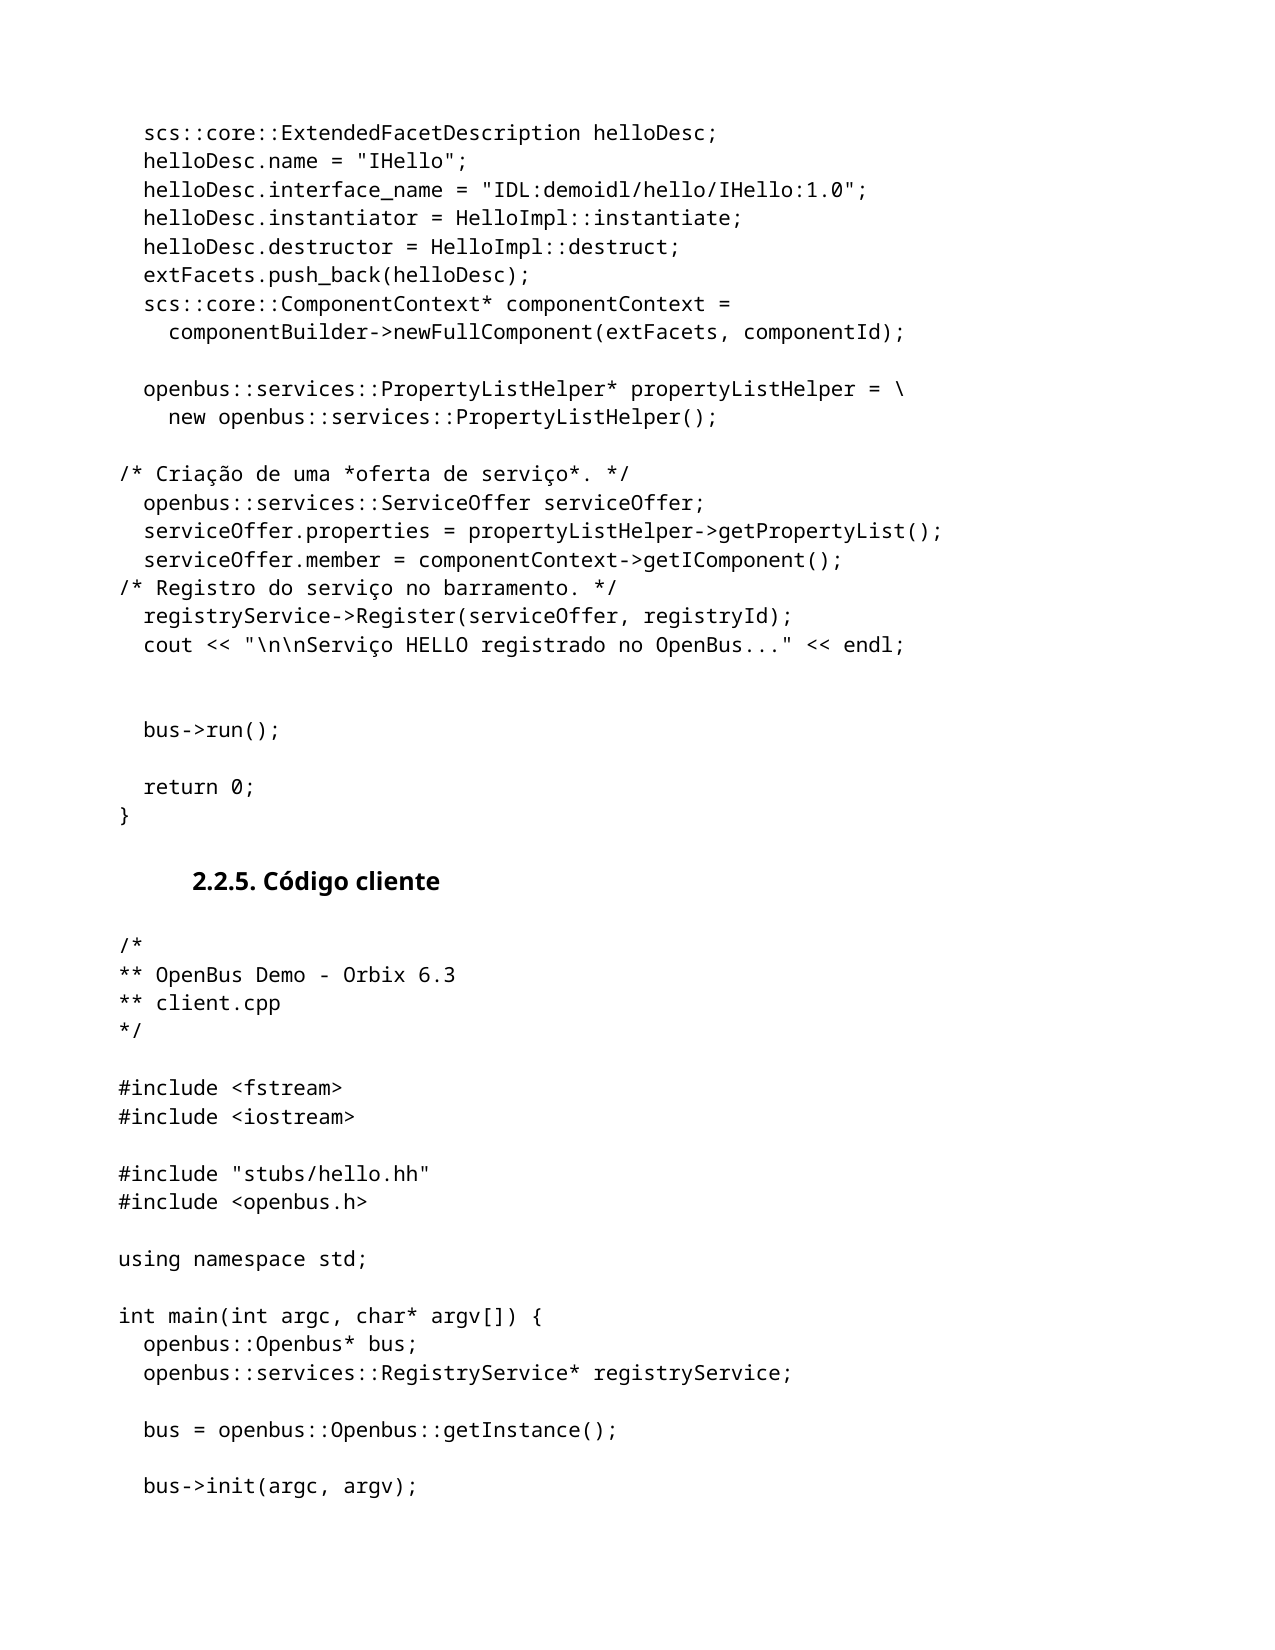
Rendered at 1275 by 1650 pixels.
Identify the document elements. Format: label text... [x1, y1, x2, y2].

text /* Criação de uma *oferta de serviço*. */ [118, 459, 1157, 488]
text scs::core::ExtendedFacetDescription helloDesc; [118, 118, 1157, 147]
text /* [118, 931, 1157, 960]
text openbus::services::PropertyListHelper* propertyListHelper = \ [118, 374, 1157, 402]
text registryService->Register(serviceOffer, registryId); [118, 602, 1157, 630]
text helloDesc.name = "IHello"; [118, 147, 1157, 175]
text extFacets.push_back(helloDesc); [118, 260, 1157, 289]
text using namespace std; [118, 1244, 1157, 1272]
text int main(int argc, char* argv[]) { [118, 1301, 1157, 1329]
text openbus::Openbus* bus; [118, 1329, 1157, 1358]
text helloDesc.interface_name = "IDL:demoidl/hello/IHello:1.0"; [118, 175, 1157, 203]
text openbus::services::RegistryService* registryService; [118, 1358, 1157, 1386]
text componentBuilder->newFullComponent(extFacets, componentId); [118, 317, 1157, 346]
text */ [118, 1017, 1157, 1045]
text #include "stubs/hello.hh" [118, 1159, 1157, 1187]
text return 0; [118, 772, 1157, 801]
text ** OpenBus Demo - Orbix 6.3 [118, 960, 1157, 988]
text openbus::services::ServiceOffer serviceOffer; [118, 488, 1157, 516]
text helloDesc.destructor = HelloImpl::destruct; [118, 232, 1157, 260]
text #include <fstream> [118, 1073, 1157, 1102]
text bus->run(); [118, 715, 1157, 744]
text bus = openbus::Openbus::getInstance(); [118, 1415, 1157, 1443]
text 2.2.5. Código cliente [118, 863, 1157, 897]
text ** client.cpp [118, 988, 1157, 1017]
text serviceOffer.properties = propertyListHelper->getPropertyList(); [118, 516, 1157, 545]
text bus->init(argc, argv); [118, 1472, 1157, 1500]
text cout << "\n\nServiço HELLO registrado no OpenBus..." << endl; [118, 630, 1157, 658]
text serviceOffer.member = componentContext->getIComponent(); [118, 545, 1157, 573]
text helloDesc.instantiator = HelloImpl::instantiate; [118, 203, 1157, 232]
text #include <openbus.h> [118, 1187, 1157, 1216]
text /* Registro do serviço no barramento. */ [118, 573, 1157, 602]
text new openbus::services::PropertyListHelper(); [118, 402, 1157, 431]
text } [118, 801, 1157, 829]
text #include <iostream> [118, 1102, 1157, 1130]
text scs::core::ComponentContext* componentContext = [118, 289, 1157, 317]
